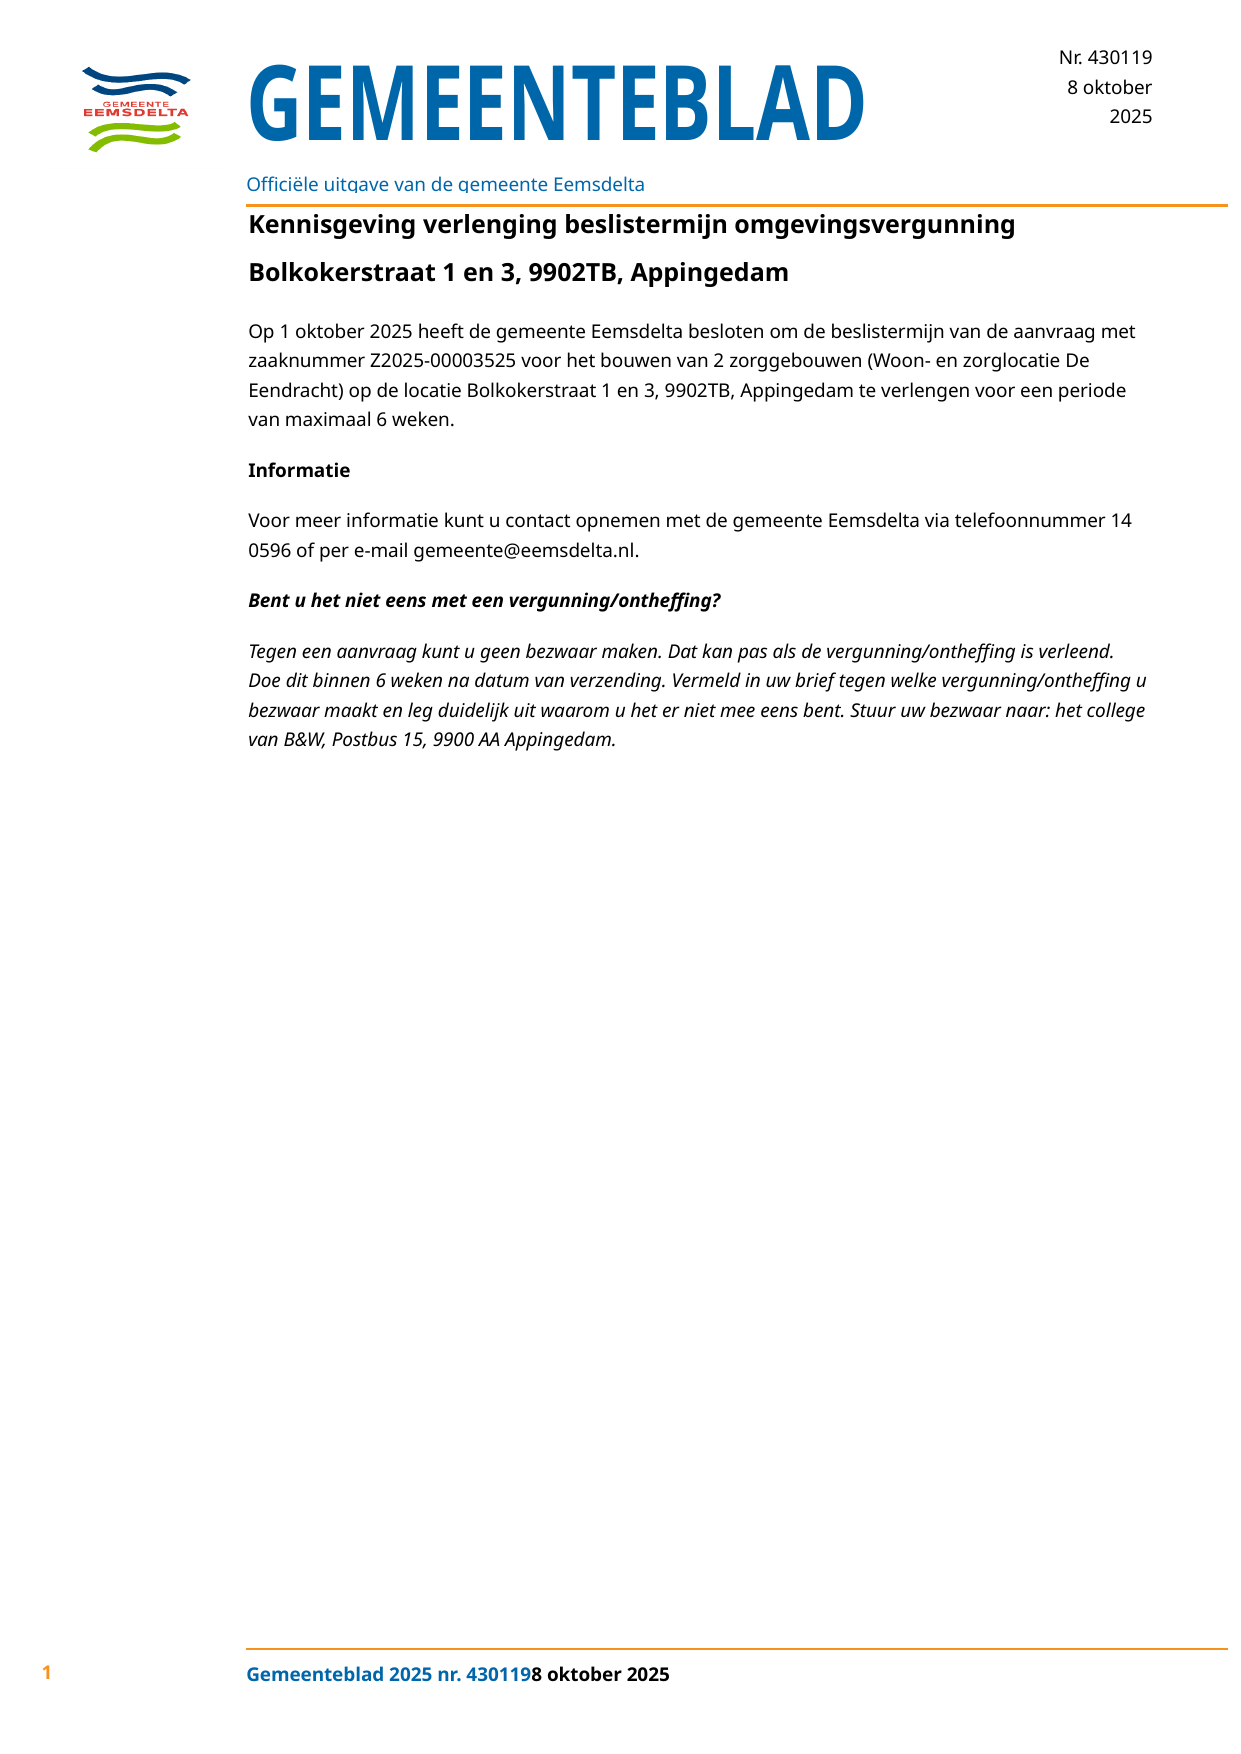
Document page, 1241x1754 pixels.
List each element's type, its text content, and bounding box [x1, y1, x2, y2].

text Op 1 oktober 2025 heeft de gemeente Eemsdelta besloten om de beslistermijn van de aanvraag met zaaknummer Z2025-00003525 voor het bouwen van 2 zorggebouwen (Woon- en zorglocatie De Eendracht) op de locatie Bolkokerstraat 1 en 3, 9902TB, Appingedam te verlengen voor een periode van maximaal 6 weken. [248, 318, 1152, 432]
text Informatie [248, 457, 1152, 483]
text Voor meer informatie kunt u contact opnemen met de gemeente Eemsdelta via telefoonnummer 14 0596 of per e-mail gemeente@eemsdelta.nl. [248, 507, 1152, 563]
text Tegen een aanvraag kunt u geen bezwaar maken. Dat kan pas als de vergunning/ontheffing is verleend. Doe dit binnen 6 weken na datum van verzending. Vermeld in uw brief tegen welke vergunning/ontheffing u bezwaar maakt en leg duidelijk uit waarom u het er niet mee eens bent. Stuur uw bezwaar naar: het college van B&W, Postbus 15, 9900 AA Appingedam. [248, 638, 1152, 752]
text Kennisgeving verlenging beslistermijn omgevingsvergunning Bolkokerstraat 1 en 3, 9902TB, Appingedam [248, 207, 1152, 288]
text Bent u het niet eens met een vergunning/ontheffing? [248, 587, 1152, 613]
picture [41, 47, 231, 172]
